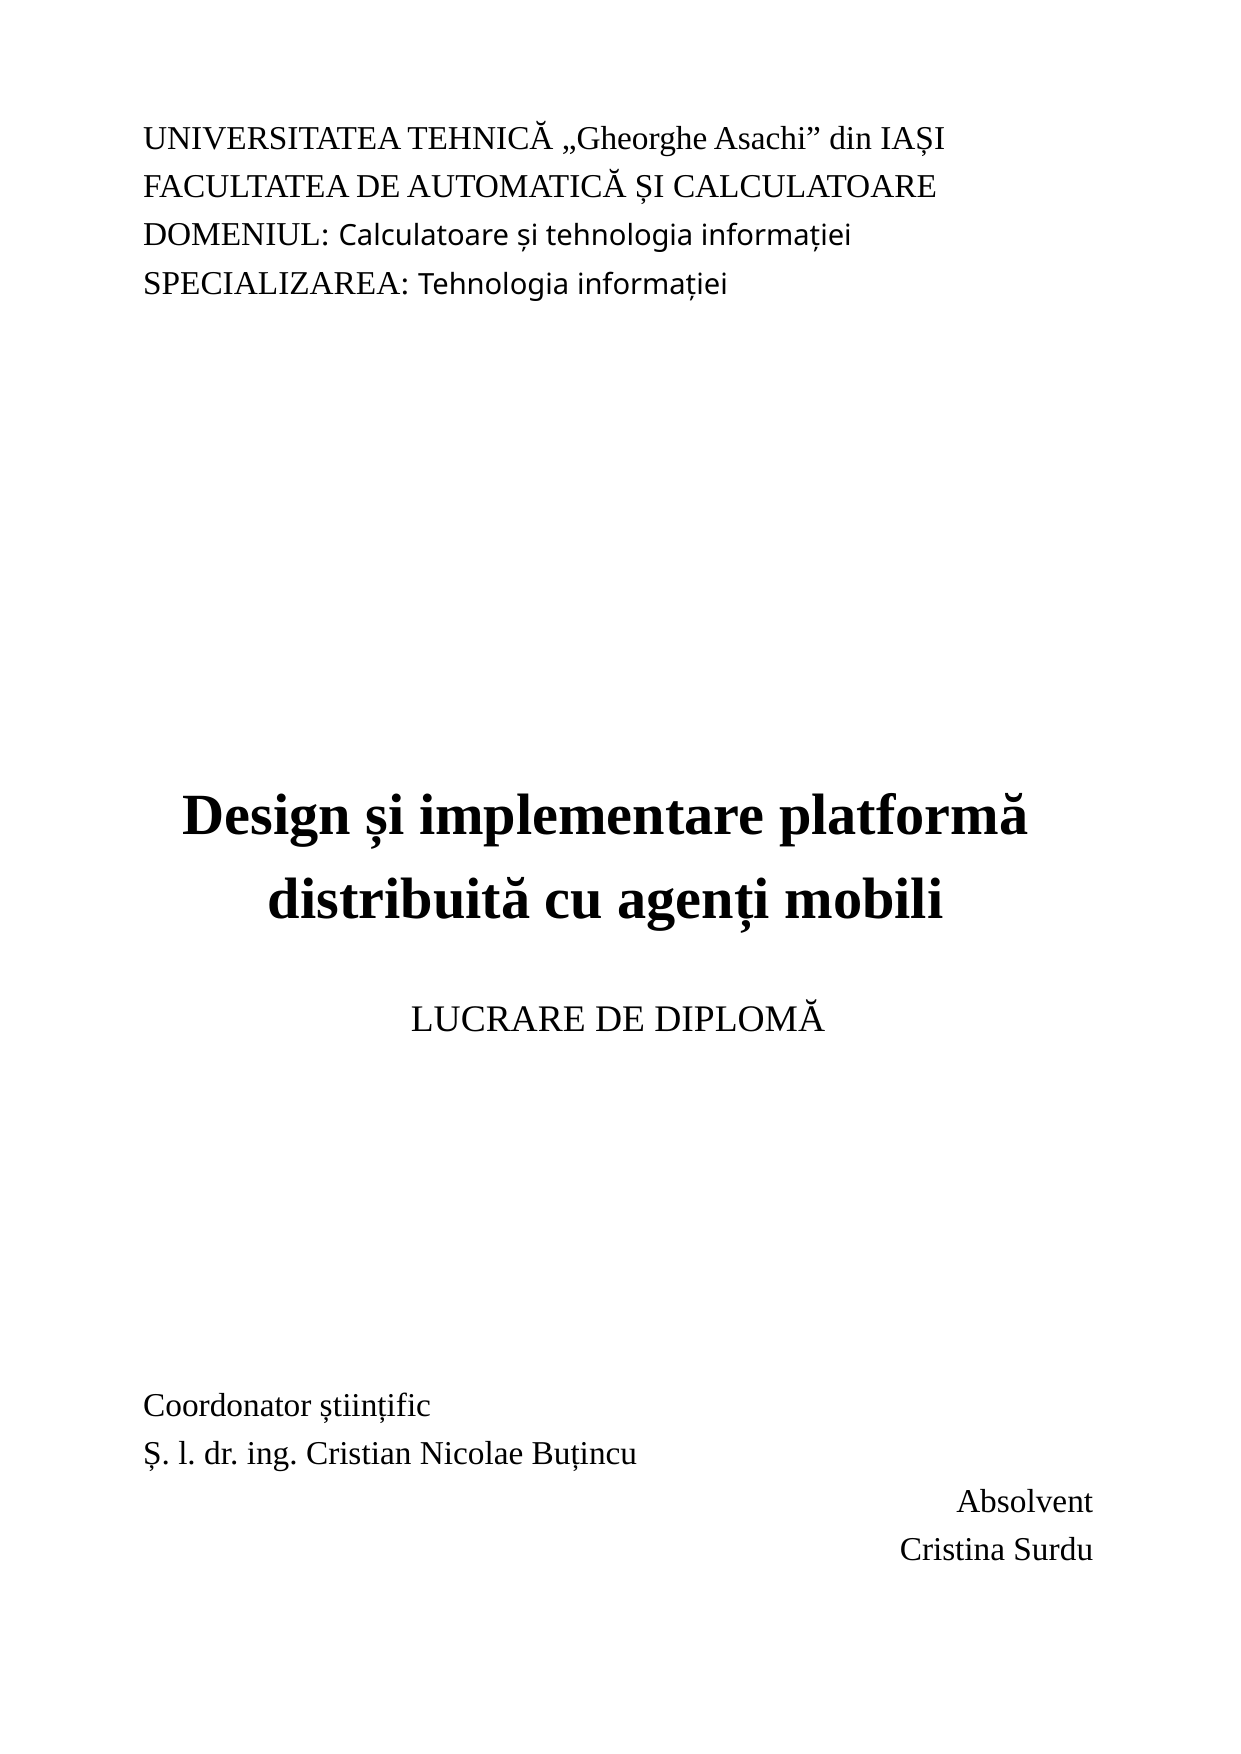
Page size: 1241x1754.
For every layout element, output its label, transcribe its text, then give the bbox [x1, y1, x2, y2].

text UNIVERSITATEA TEHNICĂ „Gheorghe Asachi” din IAȘI [143, 118, 1093, 156]
text LUCRARE DE DIPLOMĂ [143, 996, 1093, 1039]
text SPECIALIZAREA: Tehnologia informației [143, 263, 1093, 303]
text Coordonator științific [143, 1385, 1093, 1423]
text Cristina Surdu [143, 1529, 1093, 1567]
text Design și implementare platformă distribuită cu agenți mobili [118, 780, 1093, 931]
text DOMENIUL: Calculatoare și tehnologia informației [143, 214, 1093, 254]
text FACULTATEA DE AUTOMATICĂ ȘI CALCULATOARE [143, 166, 1093, 204]
text Ș. l. dr. ing. Cristian Nicolae Buțincu [143, 1433, 1093, 1471]
text Absolvent [143, 1481, 1093, 1519]
